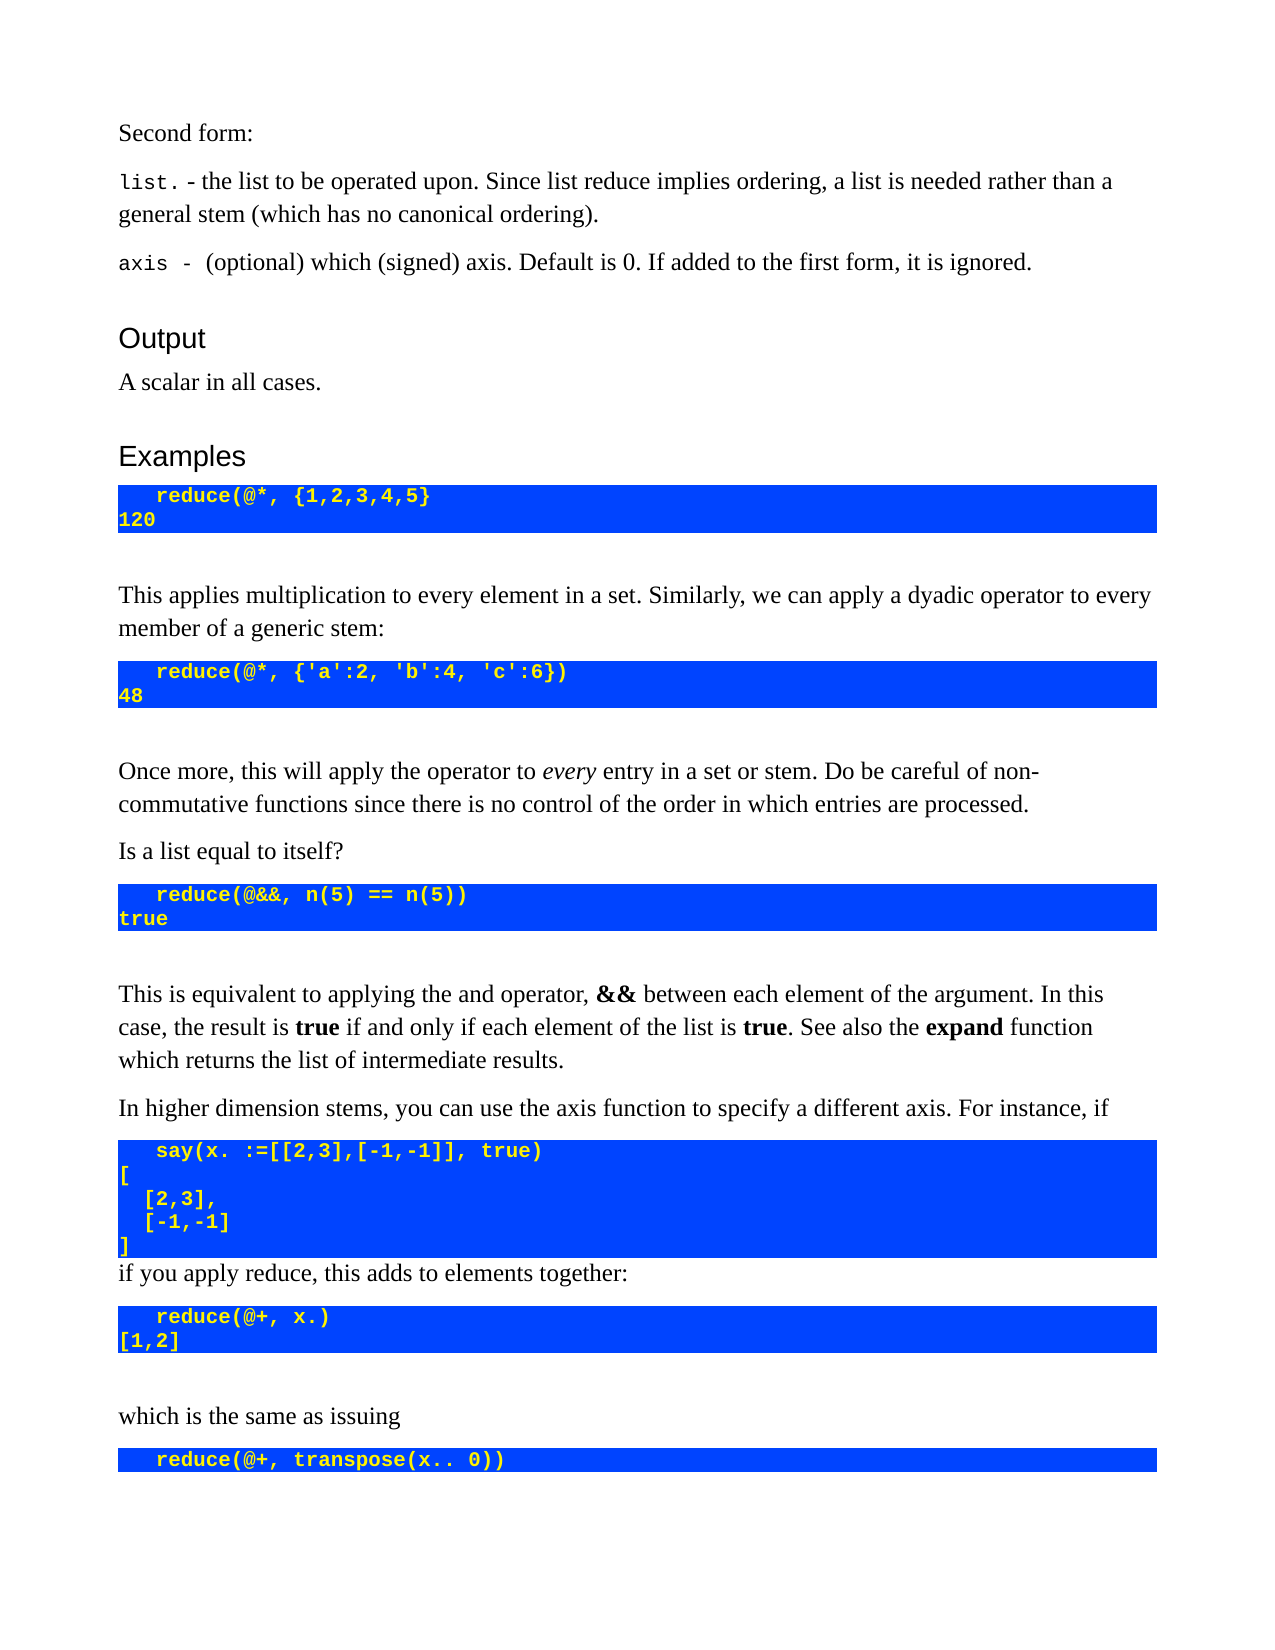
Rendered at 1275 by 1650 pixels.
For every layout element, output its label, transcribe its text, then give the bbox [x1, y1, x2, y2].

text Is a list equal to itself? [118, 836, 1157, 865]
text This is equivalent to applying the and operator, && between each element of the argument. In this case, the result is true if and only if each element of the list is true. See also the expand function which returns the list of intermediate results. [118, 979, 1157, 1074]
text [-1,-1] [118, 1211, 1157, 1235]
text 48 [118, 684, 1157, 708]
text reduce(@+, transpose(x.. 0)) [118, 1448, 1157, 1472]
text ] [118, 1235, 1157, 1258]
text This applies multiplication to every element in a set. Similarly, we can apply a dyadic operator to every member of a generic stem: [118, 580, 1157, 642]
text axis - (optional) which (signed) axis. Default is 0. If added to the first form, it is ignored. [118, 247, 1157, 277]
text A scalar in all cases. [118, 367, 1157, 396]
text reduce(@*, {'a':2, 'b':4, 'c':6}) [118, 661, 1157, 684]
text say(x. :=[[2,3],[-1,-1]], true) [118, 1140, 1157, 1164]
text [2,3], [118, 1187, 1157, 1211]
text reduce(@+, x.) [118, 1306, 1157, 1330]
text reduce(@*, {1,2,3,4,5} [118, 485, 1157, 509]
text 120 [118, 509, 1157, 533]
text In higher dimension stems, you can use the axis function to specify a different axis. For instance, if [118, 1093, 1157, 1121]
subtitle Output [118, 321, 1157, 354]
text list. - the list to be operated upon. Since list reduce implies ordering, a list is needed rather than a general stem (which has no canonical ordering). [118, 166, 1157, 228]
text reduce(@&&, n(5) == n(5)) [118, 884, 1157, 908]
text true [118, 908, 1157, 931]
text Once more, this will apply the operator to every entry in a set or stem. Do be careful of non-commutative functions since there is no control of the order in which entries are processed. [118, 756, 1157, 818]
text [1,2] [118, 1330, 1157, 1353]
text which is the same as issuing [118, 1401, 1157, 1430]
text if you apply reduce, this adds to elements together: [118, 1258, 1157, 1287]
text Second form: [118, 118, 1157, 147]
text [ [118, 1164, 1157, 1187]
subtitle Examples [118, 439, 1157, 473]
